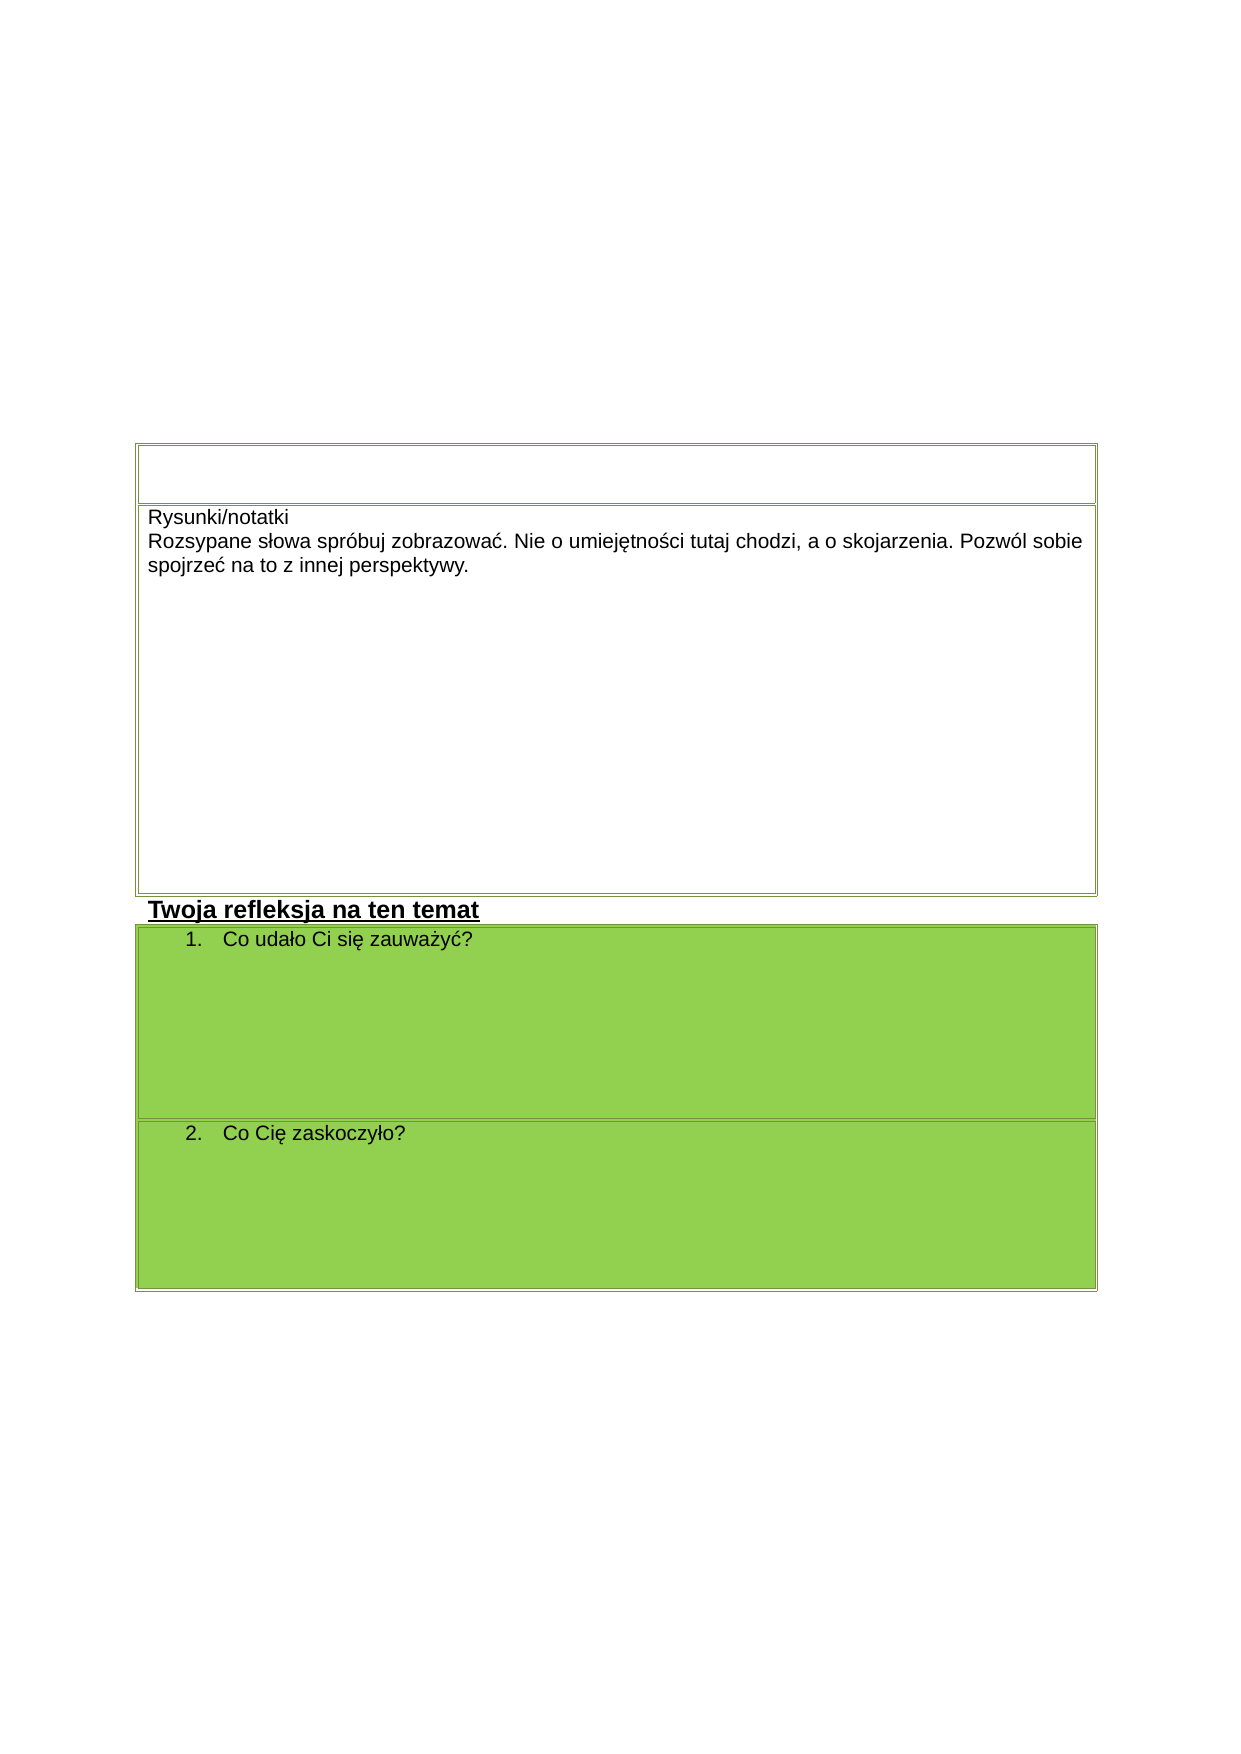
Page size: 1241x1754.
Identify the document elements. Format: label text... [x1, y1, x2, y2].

table_header [139, 446, 1095, 503]
text Twoja refleksja na ten temat [148, 897, 1092, 924]
table_header Co udało Ci się zauważyć? [139, 928, 1095, 1118]
table_cell Rysunki/notatki Rozsypane słowa spróbuj zobrazować. Nie o umiejętności tutaj chodzi, a o skojarzenia. Pozwól sobie spojrzeć na to z innej perspektywy. [139, 506, 1095, 893]
table_cell Co Cię zaskoczyło? [139, 1122, 1095, 1288]
